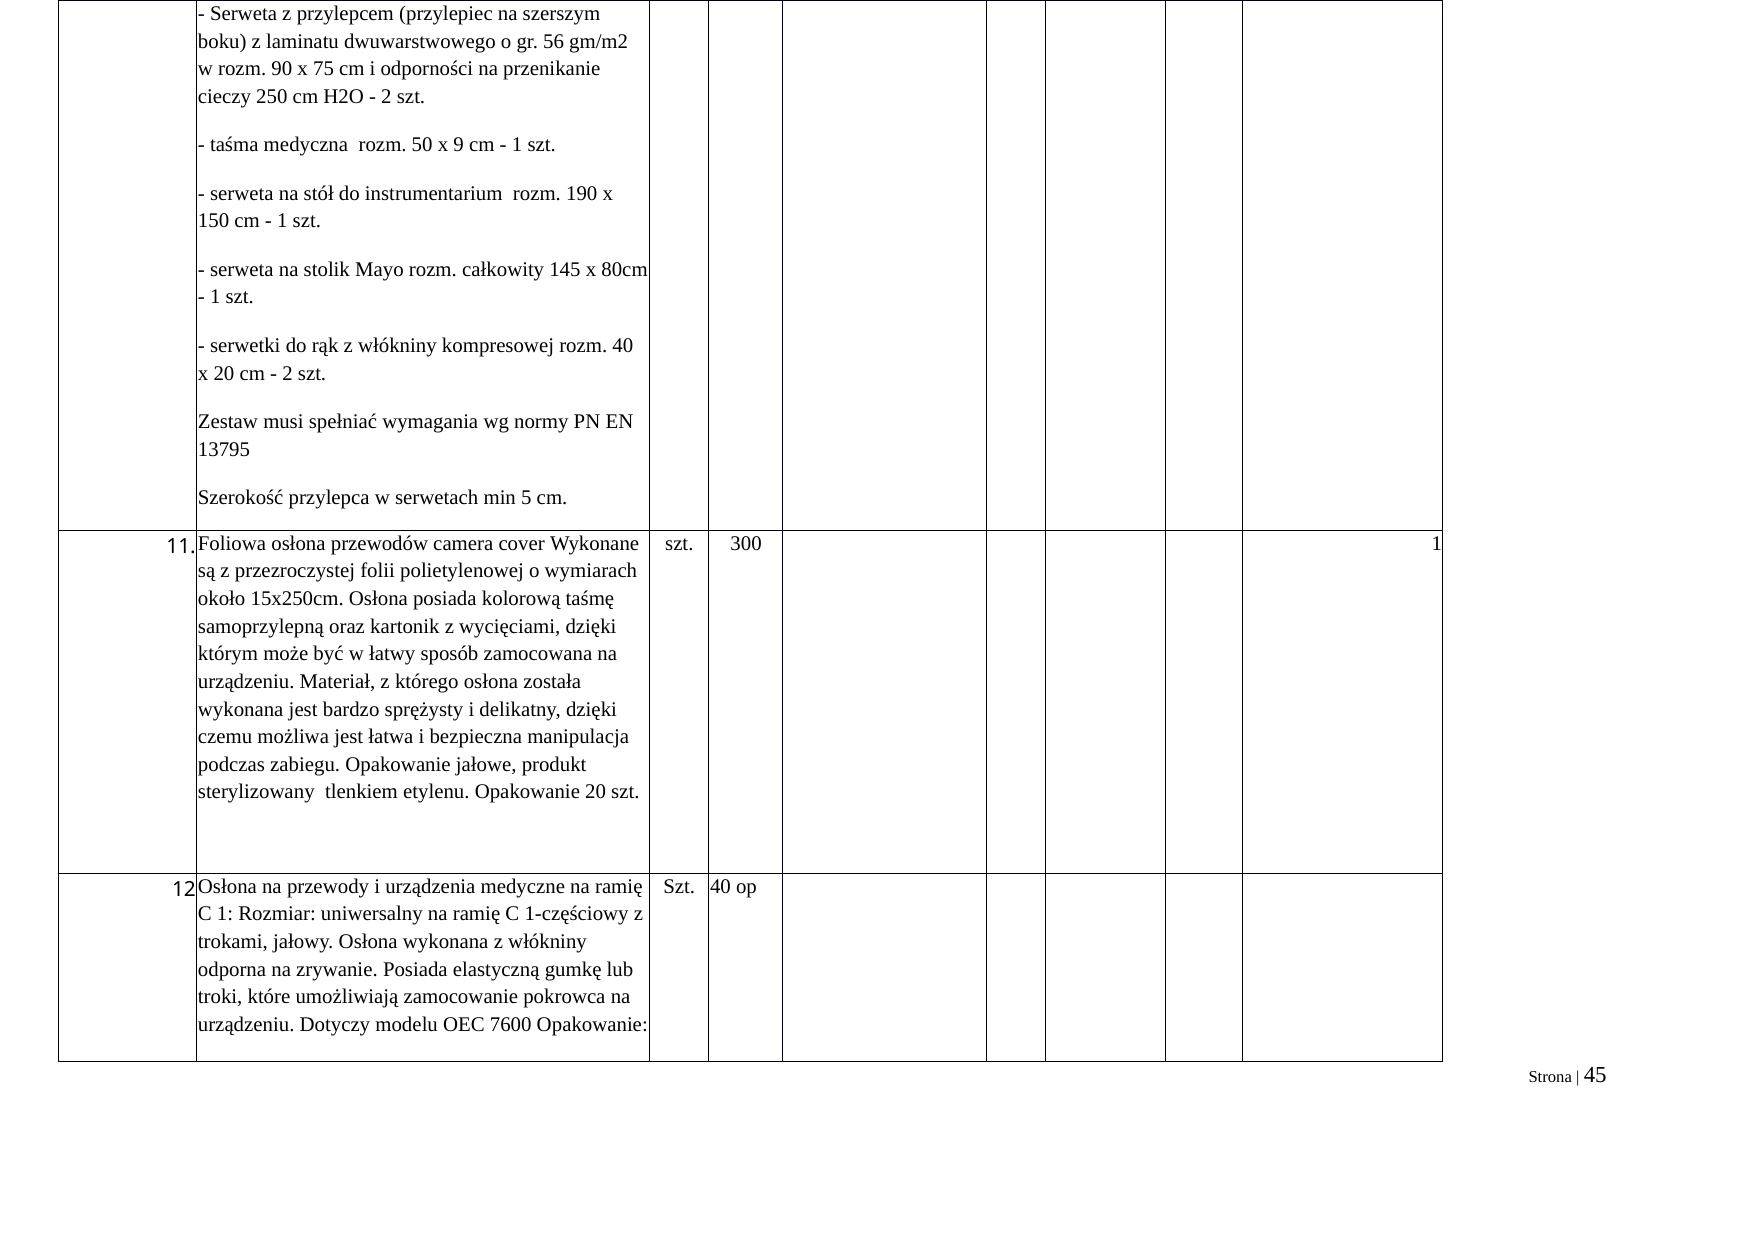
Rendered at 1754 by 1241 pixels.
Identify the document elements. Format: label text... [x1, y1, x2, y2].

table_cell Foliowa osłona przewodów camera cover Wykonane są z przezroczystej folii polietylenowej o wymiarach około 15x250cm. Osłona posiada kolorową taśmę samoprzylepną oraz kartonik z wycięciami, dzięki którym może być w łatwy sposób zamocowana na urządzeniu. Materiał, z którego osłona została wykonana jest bardzo sprężysty i delikatny, dzięki czemu możliwa jest łatwa i bezpieczna manipulacja podczas zabiegu. Opakowanie jałowe, produkt sterylizowany tlenkiem etylenu. Opakowanie 20 szt. [197, 531, 649, 873]
table_cell Szt. [650, 874, 708, 1061]
table_cell [1243, 874, 1442, 1061]
table_cell [987, 531, 1045, 873]
table_cell [1046, 1, 1165, 530]
table_cell - Serweta z przylepcem (przylepiec na szerszym boku) z laminatu dwuwarstwowego o gr. 56 gm/m2 w rozm. 90 x 75 cm i odporności na przenikanie cieczy 250 cm H2O - 2 szt. - taśma medyczna rozm. 50 x 9 cm - 1 szt. - serweta na stół do instrumentarium rozm. 190 x 150 cm - 1 szt. - serweta na stolik Mayo rozm. całkowity 145 x 80cm - 1 szt. - serwetki do rąk z włókniny kompresowej rozm. 40 x 20 cm - 2 szt. Zestaw musi spełniać wymagania wg normy PN EN 13795 Szerokość przylepca w serwetach min 5 cm. [197, 1, 649, 530]
table_cell 12 [59, 874, 196, 1061]
table_cell szt. [650, 531, 708, 873]
table_cell 1 [1243, 531, 1442, 873]
table_cell [1166, 874, 1242, 1061]
table_cell 300 [709, 531, 782, 873]
table_cell [59, 1, 196, 530]
table_cell [709, 1, 782, 530]
table_cell 40 op [709, 874, 782, 1061]
table_cell [783, 531, 986, 873]
table_cell [1166, 1, 1242, 530]
table_cell [1046, 874, 1165, 1061]
table_cell [783, 1, 986, 530]
table_cell [987, 874, 1045, 1061]
table_cell [783, 874, 986, 1061]
table_cell 11. [59, 531, 196, 873]
table_cell [987, 1, 1045, 530]
table_cell [1166, 531, 1242, 873]
table_cell [1243, 1, 1442, 530]
table_cell Osłona na przewody i urządzenia medyczne na ramię C 1: Rozmiar: uniwersalny na ramię C 1-częściowy z trokami, jałowy. Osłona wykonana z włókniny odporna na zrywanie. Posiada elastyczną gumkę lub troki, które umożliwiają zamocowanie pokrowca na urządzeniu. Dotyczy modelu OEC 7600 Opakowanie: [197, 874, 649, 1061]
table_cell [1046, 531, 1165, 873]
table_cell [650, 1, 708, 530]
